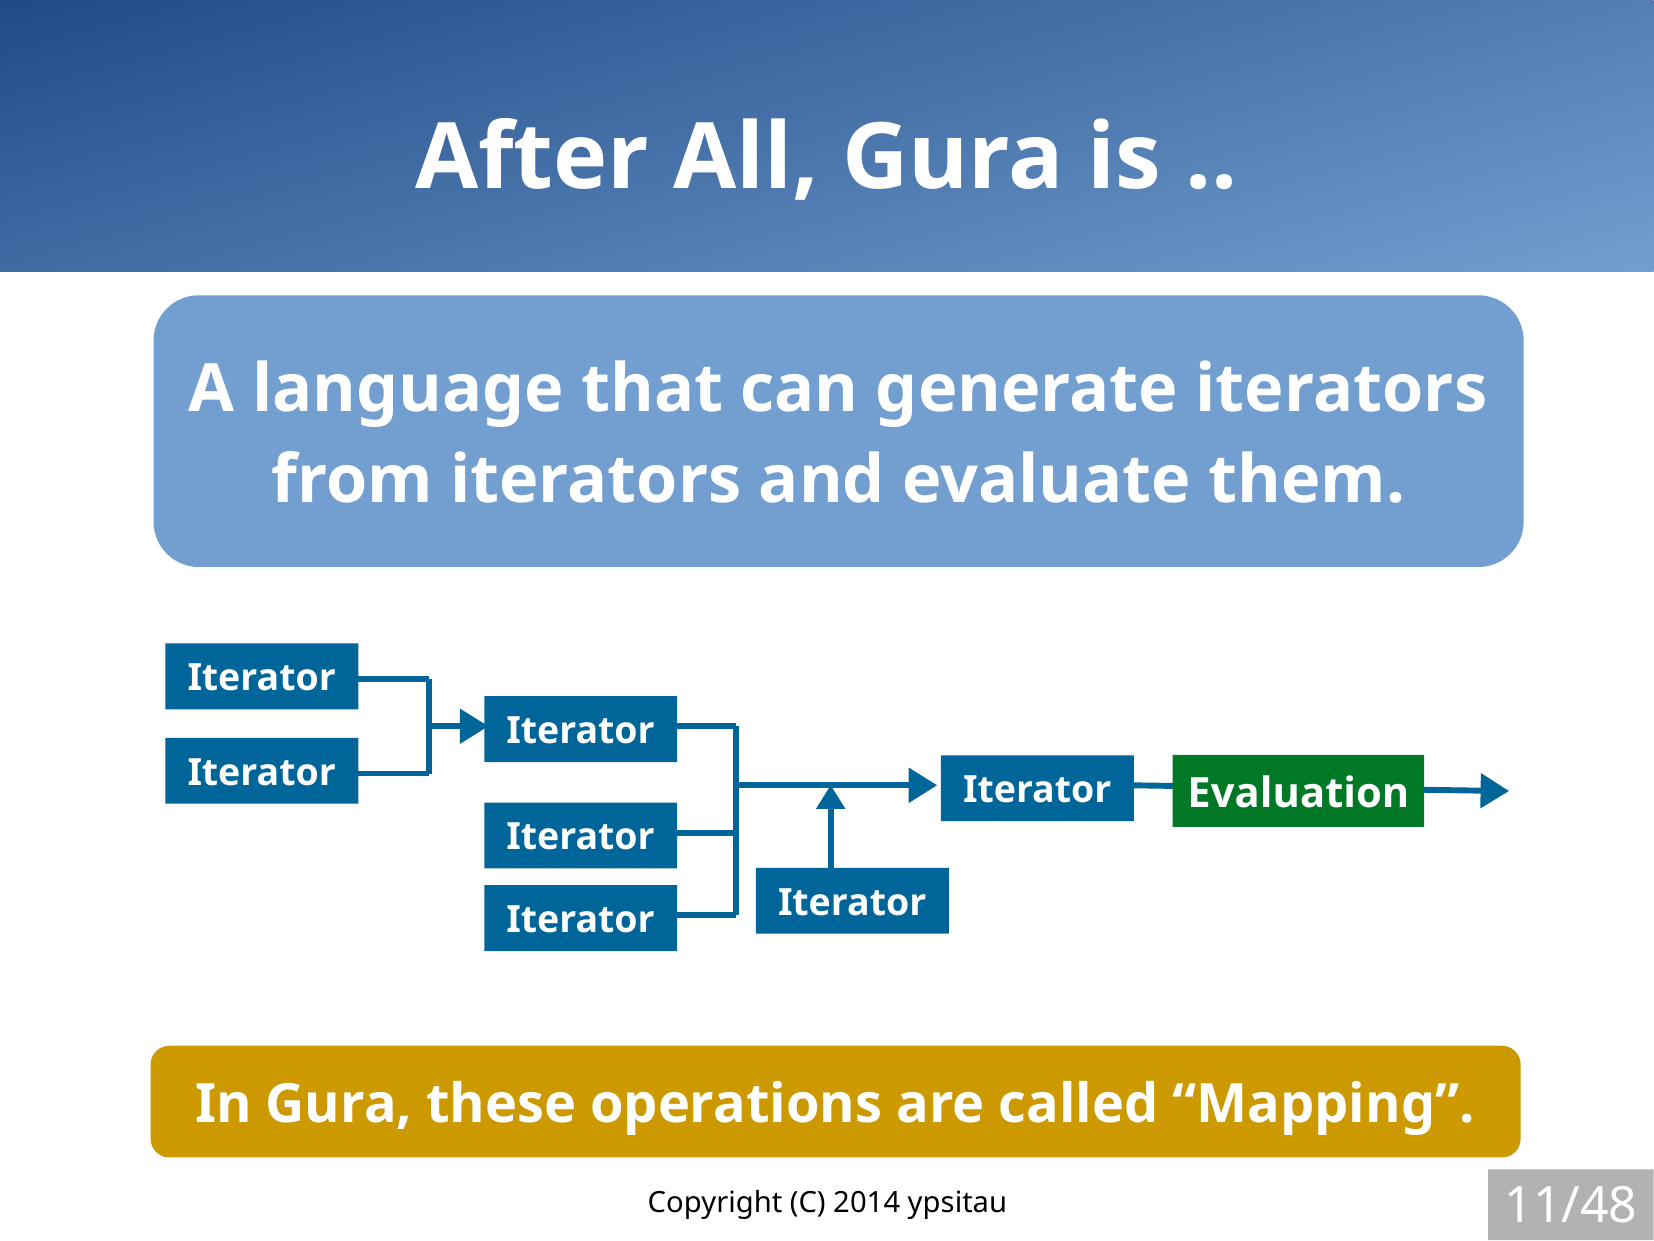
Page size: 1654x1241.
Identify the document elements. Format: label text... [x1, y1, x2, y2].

text_box Iterator [484, 803, 678, 868]
title After All, Gura is .. [82, 49, 1571, 257]
text_box Iterator [755, 868, 949, 934]
text_box Iterator [165, 738, 359, 804]
text_box Iterator [940, 755, 1134, 821]
text_box In Gura, these operations are called “Mapping”. [150, 1045, 1521, 1158]
text_box Iterator [484, 696, 678, 762]
text_box Iterator [484, 885, 678, 951]
text_box Evaluation [1181, 754, 1416, 827]
text_box A language that can generate iterators from iterators and evaluate them. [153, 295, 1524, 567]
text_box Iterator [165, 644, 359, 709]
